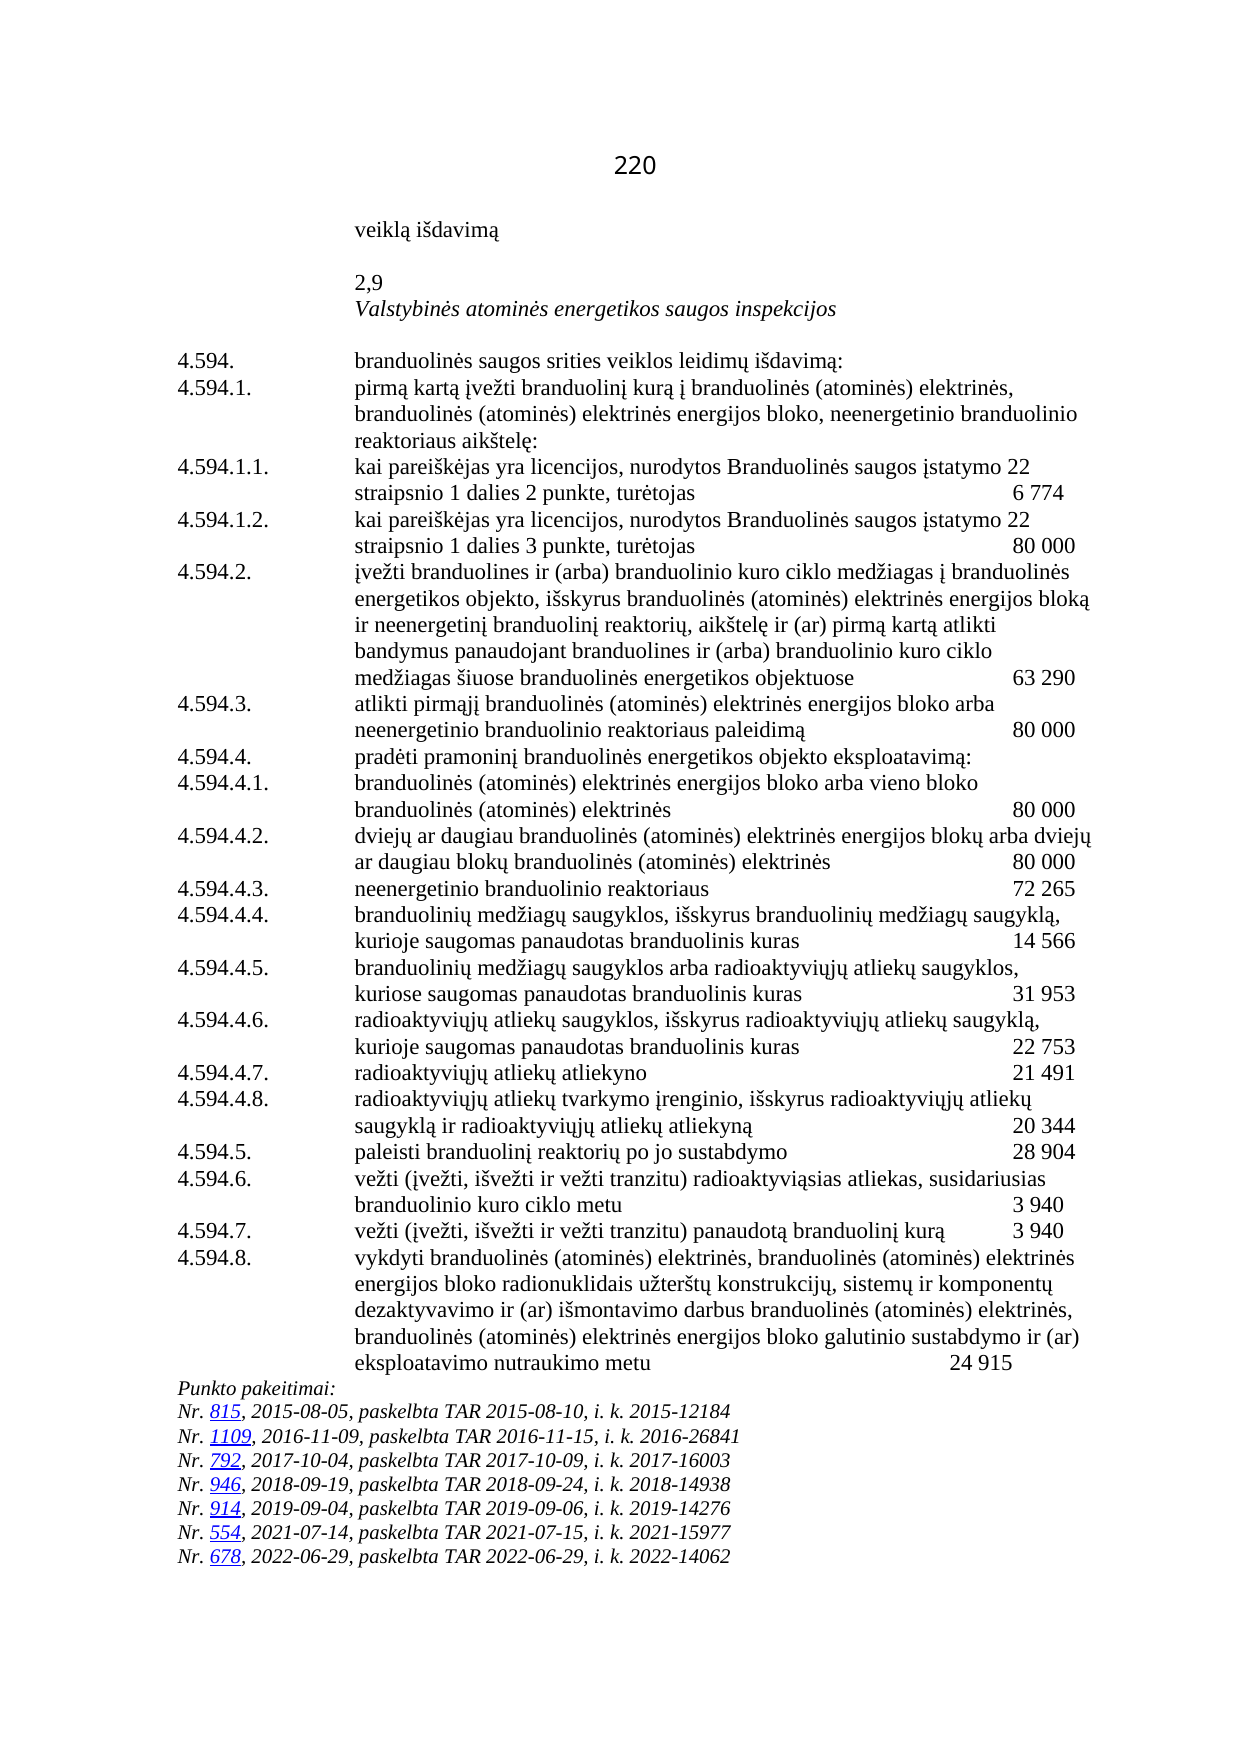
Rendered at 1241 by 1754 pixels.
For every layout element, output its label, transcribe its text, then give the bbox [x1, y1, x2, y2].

text Nr. 1109, 2016-11-09, paskelbta TAR 2016-11-15, i. k. 2016-26841 [177, 1423, 1092, 1448]
text 4.594.4.5. branduolinių medžiagų saugyklos arba radioaktyviųjų atliekų saugyklos, kuriose saugomas panaudotas branduolinis kuras 31 953 [177, 954, 1092, 1006]
text veiklą išdavimą 2,9 [354, 216, 945, 295]
text 4.594.5. paleisti branduolinį reaktorių po jo sustabdymo 28 904 [177, 1138, 1092, 1164]
text 4.594.1.2. kai pareiškėjas yra licencijos, nurodytos Branduolinės saugos įstatymo 22 straipsnio 1 dalies 3 punkte, turėtojas 80 000 [177, 506, 1092, 558]
text 4.594.4.4. branduolinių medžiagų saugyklos, išskyrus branduolinių medžiagų saugyklą, kurioje saugomas panaudotas branduolinis kuras 14 566 [177, 901, 1092, 954]
text 4.594.4.8. radioaktyviųjų atliekų tvarkymo įrenginio, išskyrus radioaktyviųjų atliekų saugyklą ir radioaktyviųjų atliekų atliekyną 20 344 [177, 1086, 1092, 1138]
text 4.594.4.2. dviejų ar daugiau branduolinės (atominės) elektrinės energijos blokų arba dviejų ar daugiau blokų branduolinės (atominės) elektrinės 80 000 [177, 822, 1092, 875]
text 4.594.1. pirmą kartą įvežti branduolinį kurą į branduolinės (atominės) elektrinės, branduolinės (atominės) elektrinės energijos bloko, neenergetinio branduolinio reaktoriaus aikštelę: [177, 374, 1092, 453]
text 4.594.6. vežti (įvežti, išvežti ir vežti tranzitu) radioaktyviąsias atliekas, susidariusias branduolinio kuro ciklo metu 3 940 [177, 1164, 1092, 1217]
text 4.594.4.6. radioaktyviųjų atliekų saugyklos, išskyrus radioaktyviųjų atliekų saugyklą, kurioje saugomas panaudotas branduolinis kuras 22 753 [177, 1006, 1092, 1059]
text 4.594.7. vežti (įvežti, išvežti ir vežti tranzitu) panaudotą branduolinį kurą 3 940 [177, 1217, 1092, 1244]
text Nr. 914, 2019-09-04, paskelbta TAR 2019-09-06, i. k. 2019-14276 [177, 1496, 1092, 1520]
text 4.594.4.1. branduolinės (atominės) elektrinės energijos bloko arba vieno bloko branduolinės (atominės) elektrinės 80 000 [177, 769, 1092, 822]
text Nr. 792, 2017-10-04, paskelbta TAR 2017-10-09, i. k. 2017-16003 [177, 1448, 1092, 1472]
text 4.594.4.7. radioaktyviųjų atliekų atliekyno 21 491 [177, 1059, 1092, 1086]
text Valstybinės atominės energetikos saugos inspekcijos [354, 295, 945, 348]
text Nr. 678, 2022-06-29, paskelbta TAR 2022-06-29, i. k. 2022-14062 [177, 1544, 1092, 1568]
text 4.594.1.1. kai pareiškėjas yra licencijos, nurodytos Branduolinės saugos įstatymo 22 straipsnio 1 dalies 2 punkte, turėtojas 6 774 [177, 453, 1092, 506]
text 4.594.4. pradėti pramoninį branduolinės energetikos objekto eksploatavimą: [177, 743, 1092, 769]
text Nr. 815, 2015-08-05, paskelbta TAR 2015-08-10, i. k. 2015-12184 [177, 1399, 1092, 1423]
text 4.594.3. atlikti pirmąjį branduolinės (atominės) elektrinės energijos bloko arba neenergetinio branduolinio reaktoriaus paleidimą 80 000 [177, 690, 1092, 743]
text Nr. 946, 2018-09-19, paskelbta TAR 2018-09-24, i. k. 2018-14938 [177, 1472, 1092, 1496]
text Punkto pakeitimai: [177, 1375, 1092, 1399]
text 4.594.8. vykdyti branduolinės (atominės) elektrinės, branduolinės (atominės) elektrinės energijos bloko radionuklidais užterštų konstrukcijų, sistemų ir komponentų dezaktyvavimo ir (ar) išmontavimo darbus branduolinės (atominės) elektrinės, branduolinės (atominės) elektrinės energijos bloko galutinio sustabdymo ir (ar) eksploatavimo nutraukimo metu 24 915 [177, 1244, 1092, 1375]
text 4.594.2. įvežti branduolines ir (arba) branduolinio kuro ciklo medžiagas į branduolinės energetikos objekto, išskyrus branduolinės (atominės) elektrinės energijos bloką ir neenergetinį branduolinį reaktorių, aikštelę ir (ar) pirmą kartą atlikti bandymus panaudojant branduolines ir (arba) branduolinio kuro ciklo medžiagas šiuose branduolinės energetikos objektuose 63 290 [177, 558, 1092, 690]
text 4.594. branduolinės saugos srities veiklos leidimų išdavimą: [177, 348, 1092, 374]
text 4.594.4.3. neenergetinio branduolinio reaktoriaus 72 265 [177, 875, 1092, 901]
text Nr. 554, 2021-07-14, paskelbta TAR 2021-07-15, i. k. 2021-15977 [177, 1520, 1092, 1544]
